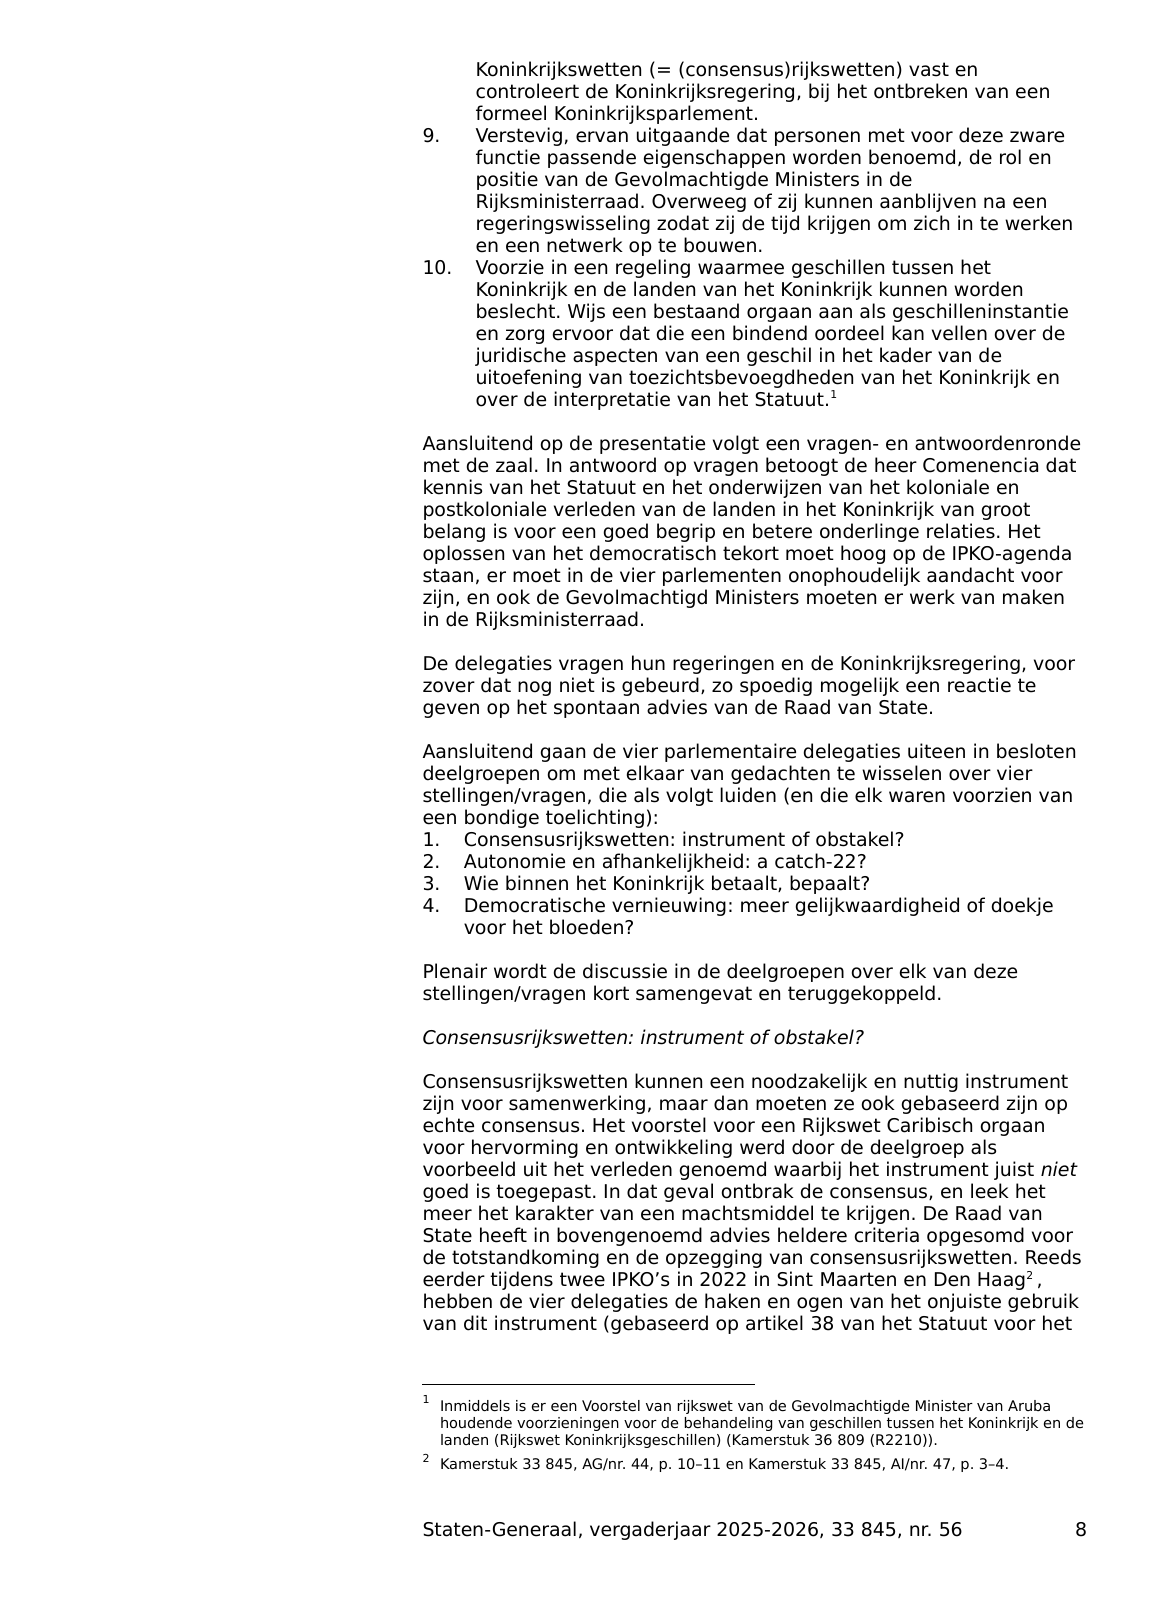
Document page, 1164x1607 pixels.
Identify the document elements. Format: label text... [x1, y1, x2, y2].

text Aansluitend gaan de vier parlementaire delegaties uiteen in besloten deelgroepen om met elkaar van gedachten te wisselen over vier stellingen/vragen, die als volgt luiden (en die elk waren voorzien van een bondige toelichting): [422, 741, 1087, 829]
text Consensusrijkswetten kunnen een noodzakelijk en nuttig instrument zijn voor samenwerking, maar dan moeten ze ook gebaseerd zijn op echte consensus. Het voorstel voor een Rijkswet Caribisch orgaan voor hervorming en ontwikkeling werd door de deelgroep als voorbeeld uit het verleden genoemd waarbij het instrument juist niet goed is toegepast. In dat geval ontbrak de consensus, en leek het meer het karakter van een machtsmiddel te krijgen. De Raad van State heeft in bovengenoemd advies heldere criteria opgesomd voor de totstandkoming en de opzegging van consensusrijkswetten. Reeds eerder tijdens twee IPKO’s in 2022 in Sint Maarten en Den Haag, hebben de vier delegaties de haken en ogen van het onjuiste gebruik van dit instrument (gebaseerd op artikel 38 van het Statuut voor het [422, 1071, 1087, 1335]
text Kamerstuk 33 845, AG/nr. 44, p. 10–11 en Kamerstuk 33 845, AI/nr. 47, p. 3–4. [422, 1452, 1087, 1474]
text Plenair wordt de discussie in de deelgroepen over elk van deze stellingen/vragen kort samengevat en teruggekoppeld. [422, 961, 1087, 1005]
text Aansluitend op de presentatie volgt een vragen- en antwoordenronde met de zaal. In antwoord op vragen betoogt de heer Comenencia dat kennis van het Statuut en het onderwijzen van het koloniale en postkoloniale verleden van de landen in het Koninkrijk van groot belang is voor een goed begrip en betere onderlinge relaties. Het oplossen van het democratisch tekort moet hoog op de IPKO-agenda staan, er moet in de vier parlementen onophoudelijk aandacht voor zijn, en ook de Gevolmachtigd Ministers moeten er werk van maken in de Rijksministerraad. [422, 433, 1087, 631]
text 1. Consensusrijkswetten: instrument of obstakel? [422, 829, 1087, 851]
text Koninkrijkswetten (= (consensus)rijkswetten) vast en controleert de Koninkrijksregering, bij het ontbreken van een formeel Koninkrijksparlement. [422, 59, 1087, 125]
text 3. Wie binnen het Koninkrijk betaalt, bepaalt? [422, 873, 1087, 895]
text 2. Autonomie en afhankelijkheid: a catch-22? [422, 851, 1087, 873]
text Inmiddels is er een Voorstel van rijkswet van de Gevolmachtigde Minister van Aruba houdende voorzieningen voor de behandeling van geschillen tussen het Koninkrijk en de landen (Rijkswet Koninkrijksgeschillen) (Kamerstuk 36 809 (R2210)). [422, 1393, 1087, 1449]
text De delegaties vragen hun regeringen en de Koninkrijksregering, voor zover dat nog niet is gebeurd, zo spoedig mogelijk een reactie te geven op het spontaan advies van de Raad van State. [422, 653, 1087, 719]
text 4. Democratische vernieuwing: meer gelijkwaardigheid of doekje voor het bloeden? [422, 895, 1087, 939]
subtitle Consensusrijkswetten: instrument of obstakel? [422, 1027, 1087, 1049]
text 9. Verstevig, ervan uitgaande dat personen met voor deze zware functie passende eigenschappen worden benoemd, de rol en positie van de Gevolmachtigde Ministers in de Rijksministerraad. Overweeg of zij kunnen aanblijven na een regeringswisseling zodat zij de tijd krijgen om zich in te werken en een netwerk op te bouwen. [422, 125, 1087, 257]
text 10. Voorzie in een regeling waarmee geschillen tussen het Koninkrijk en de landen van het Koninkrijk kunnen worden beslecht. Wijs een bestaand orgaan aan als geschilleninstantie en zorg ervoor dat die een bindend oordeel kan vellen over de juridische aspecten van een geschil in het kader van de uitoefening van toezichtsbevoegdheden van het Koninkrijk en over de interpretatie van het Statuut. [422, 257, 1087, 411]
